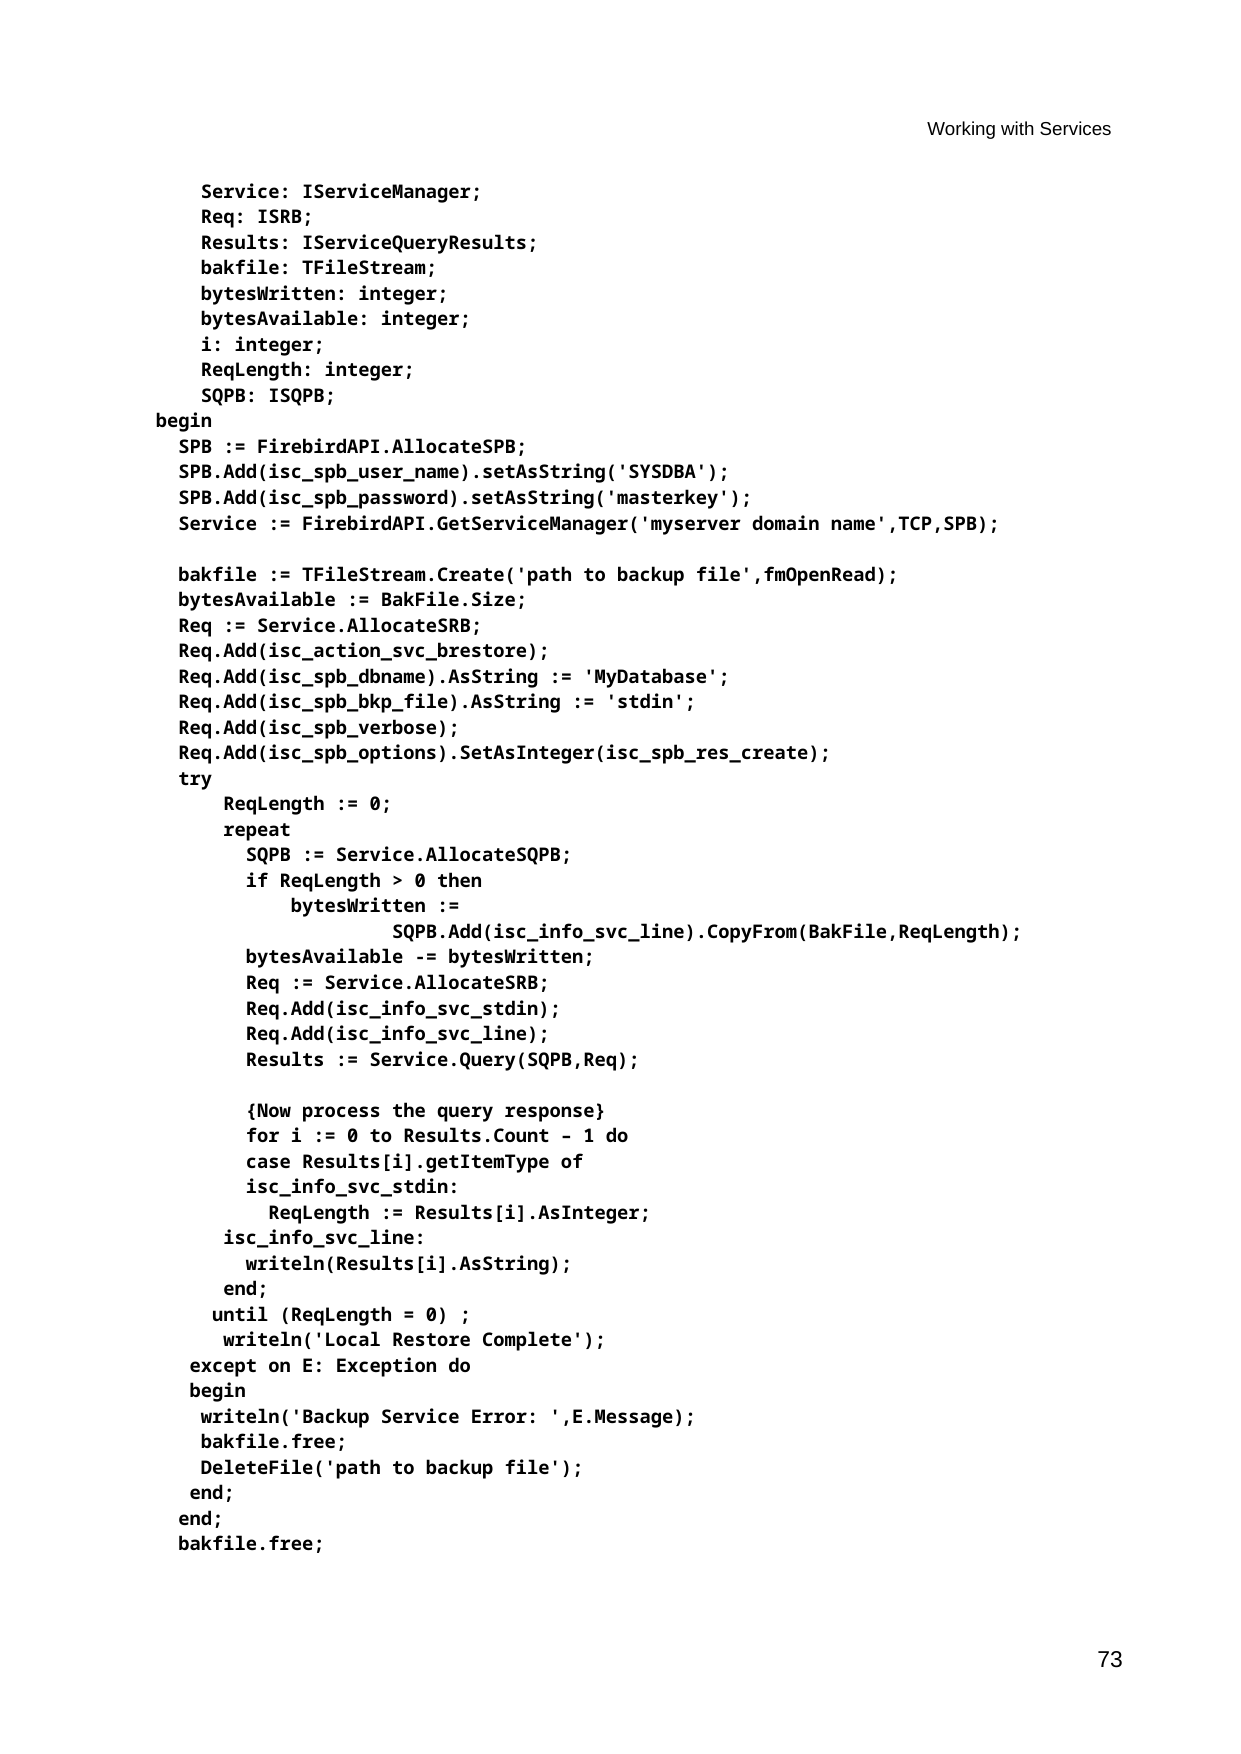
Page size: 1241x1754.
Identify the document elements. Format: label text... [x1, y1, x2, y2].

text if ReqLength > 0 then [156, 867, 1122, 893]
text Req: ISRB; [156, 204, 1122, 229]
text isc_info_svc_stdin: [156, 1173, 1122, 1199]
text isc_info_svc_line: [156, 1224, 1122, 1250]
text Req.Add(isc_info_svc_stdin); [156, 995, 1122, 1020]
text end; [156, 1276, 1122, 1301]
text Req.Add(isc_info_svc_line); [156, 1020, 1122, 1046]
text bytesAvailable -= bytesWritten; [156, 944, 1122, 969]
text repeat [156, 816, 1122, 842]
text except on E: Exception do [156, 1352, 1122, 1378]
text Req := Service.AllocateSRB; [156, 969, 1122, 995]
text DeleteFile('path to backup file'); [156, 1454, 1122, 1480]
text writeln(Results[i].AsString); [156, 1250, 1122, 1276]
text until (ReqLength = 0) ; [156, 1301, 1122, 1327]
text case Results[i].getItemType of [156, 1148, 1122, 1173]
text Req := Service.AllocateSRB; [156, 612, 1122, 637]
text bytesAvailable := BakFile.Size; [156, 586, 1122, 612]
text Service := FirebirdAPI.GetServiceManager('myserver domain name',TCP,SPB); [156, 510, 1122, 535]
text Req.Add(isc_spb_options).SetAsInteger(isc_spb_res_create); [156, 739, 1122, 765]
text i: integer; [156, 331, 1122, 357]
text end; [156, 1480, 1122, 1505]
text SPB := FirebirdAPI.AllocateSPB; [156, 433, 1122, 459]
text writeln('Local Restore Complete'); [156, 1327, 1122, 1352]
text bakfile := TFileStream.Create('path to backup file',fmOpenRead); [156, 561, 1122, 586]
text bakfile.free; [156, 1531, 1122, 1556]
text {Now process the query response} [156, 1097, 1122, 1122]
text end; [156, 1505, 1122, 1531]
text Req.Add(isc_spb_dbname).AsString := 'MyDatabase'; [156, 663, 1122, 688]
text Results: IServiceQueryResults; [156, 229, 1122, 255]
text writeln('Backup Service Error: ',E.Message); [156, 1403, 1122, 1429]
text ReqLength: integer; [156, 357, 1122, 382]
text Req.Add(isc_spb_verbose); [156, 714, 1122, 739]
text Req.Add(isc_spb_bkp_file).AsString := 'stdin'; [156, 688, 1122, 714]
text ReqLength := Results[i].AsInteger; [156, 1199, 1122, 1224]
text bakfile.free; [156, 1429, 1122, 1454]
text Service: IServiceManager; [156, 178, 1122, 204]
text SPB.Add(isc_spb_user_name).setAsString('SYSDBA'); [156, 459, 1122, 484]
text bytesWritten := [156, 893, 1122, 918]
text Req.Add(isc_action_svc_brestore); [156, 637, 1122, 663]
text SQPB := Service.AllocateSQPB; [156, 842, 1122, 867]
text bakfile: TFileStream; [156, 255, 1122, 280]
text begin [156, 1378, 1122, 1403]
text begin [156, 408, 1122, 433]
text Results := Service.Query(SQPB,Req); [156, 1046, 1122, 1071]
text SQPB.Add(isc_info_svc_line).CopyFrom(BakFile,ReqLength); [156, 918, 1122, 944]
text bytesWritten: integer; [156, 280, 1122, 306]
text SQPB: ISQPB; [156, 382, 1122, 408]
text for i := 0 to Results.Count – 1 do [156, 1122, 1122, 1148]
text try [156, 765, 1122, 791]
text SPB.Add(isc_spb_password).setAsString('masterkey'); [156, 484, 1122, 510]
text ReqLength := 0; [156, 791, 1122, 816]
text bytesAvailable: integer; [156, 306, 1122, 331]
